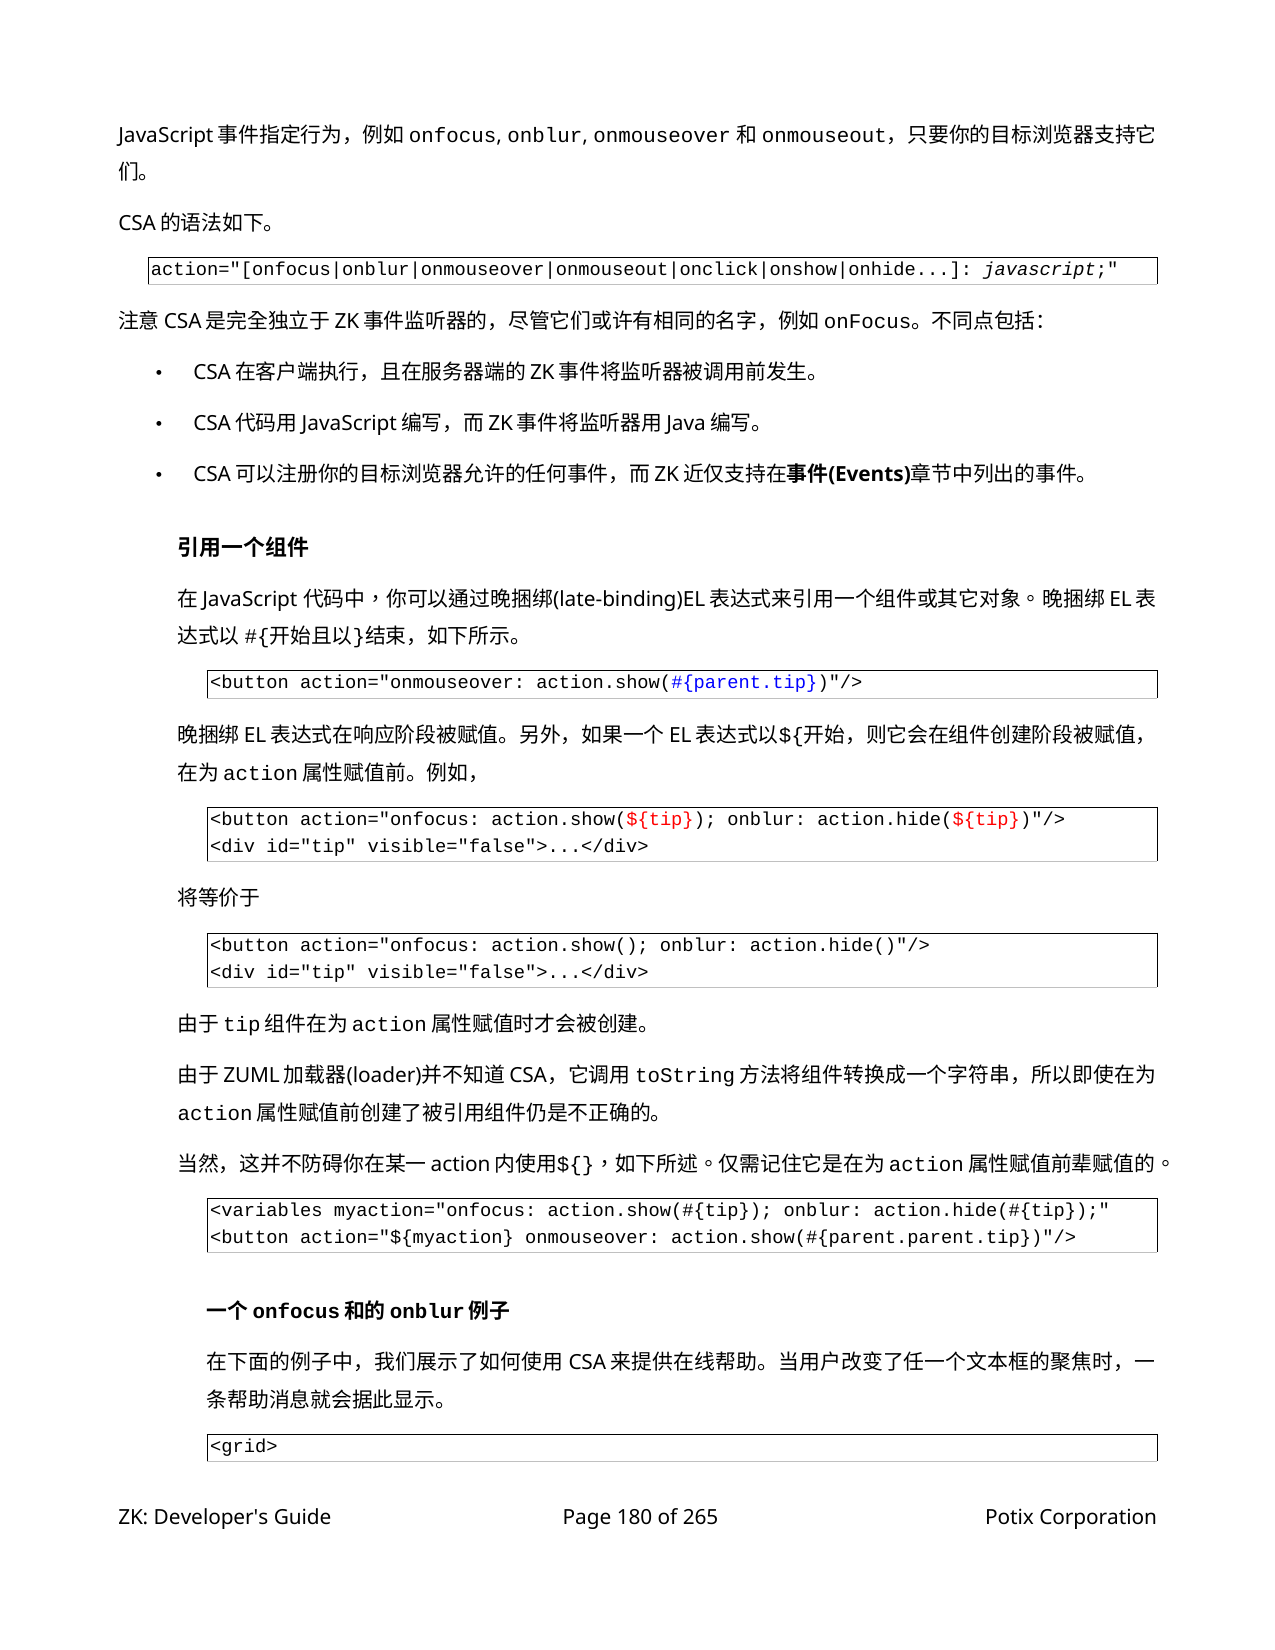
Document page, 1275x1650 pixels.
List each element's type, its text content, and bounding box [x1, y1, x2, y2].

list CSA可以注册你的目标浏览器允许的任何事件，而ZK近仅支持在事件(Events)章节中列出的事件。 [156, 457, 1157, 487]
text <button action="${myaction} onmouseover: action.show(#{parent.parent.tip})"/> [208, 1225, 1157, 1252]
subtitle 引用一个组件 [177, 529, 1157, 561]
list CSA代码用JavaScript编写，而ZK事件将监听器用Java编写。 [156, 406, 1157, 436]
text CSA的语法如下。 [118, 206, 1157, 236]
text <button action="onfocus: action.show(); onblur: action.hide()"/> [208, 934, 1157, 957]
text action="[onfocus|onblur|onmouseover|onmouseout|onclick|onshow|onhide...]: javascript;" [149, 258, 1157, 284]
text <grid> [208, 1435, 1157, 1461]
text <button action="onfocus: action.show(${tip}); onblur: action.hide(${tip})"/> [208, 808, 1157, 831]
text 由于ZUML加载器(loader)并不知道CSA，它调用toString方法将组件转换成一个字符串，所以即使在为action属性赋值前创建了被引用组件仍是不正确的。 [177, 1058, 1157, 1126]
text <div id="tip" visible="false">...</div> [208, 960, 1157, 987]
text 在JavaScript 代码中，你可以通过晚捆绑(late-binding)EL表达式来引用一个组件或其它对象。晚捆绑EL表达式以 #{开始且以}结束，如下所示。 [177, 582, 1157, 650]
text 将等价于 [177, 882, 1157, 912]
text <button action="onmouseover: action.show(#{parent.tip})"/> [208, 671, 1157, 698]
text <variables myaction="onfocus: action.show(#{tip}); onblur: action.hide(#{tip});" [208, 1199, 1157, 1222]
text 在下面的例子中，我们展示了如何使用CSA来提供在线帮助。当用户改变了任一个文本框的聚焦时，一条帮助消息就会据此显示。 [207, 1346, 1157, 1413]
list CSA在客户端执行，且在服务器端的ZK事件将监听器被调用前发生。 [156, 356, 1157, 386]
text 当然，这并不防碍你在某一action内使用${}，如下所述。仅需记住它是在为action属性赋值前辈赋值的。 [177, 1147, 1157, 1177]
text 晚捆绑EL表达式在响应阶段被赋值。另外，如果一个EL表达式以${开始，则它会在组件创建阶段被赋值，在为action属性赋值前。例如， [177, 718, 1157, 786]
text <div id="tip" visible="false">...</div> [208, 834, 1157, 861]
text JavaScript事件指定行为，例如onfocus, onblur, onmouseover 和 onmouseout，只要你的目标浏览器支持它们。 [118, 118, 1157, 186]
text 由于tip组件在为action属性赋值时才会被创建。 [177, 1008, 1157, 1038]
text 注意CSA是完全独立于ZK事件监听器的，尽管它们或许有相同的名字，例如onFocus。不同点包括： [118, 305, 1157, 335]
subtitle 一个onfocus和的onblur例子 [207, 1295, 1157, 1325]
